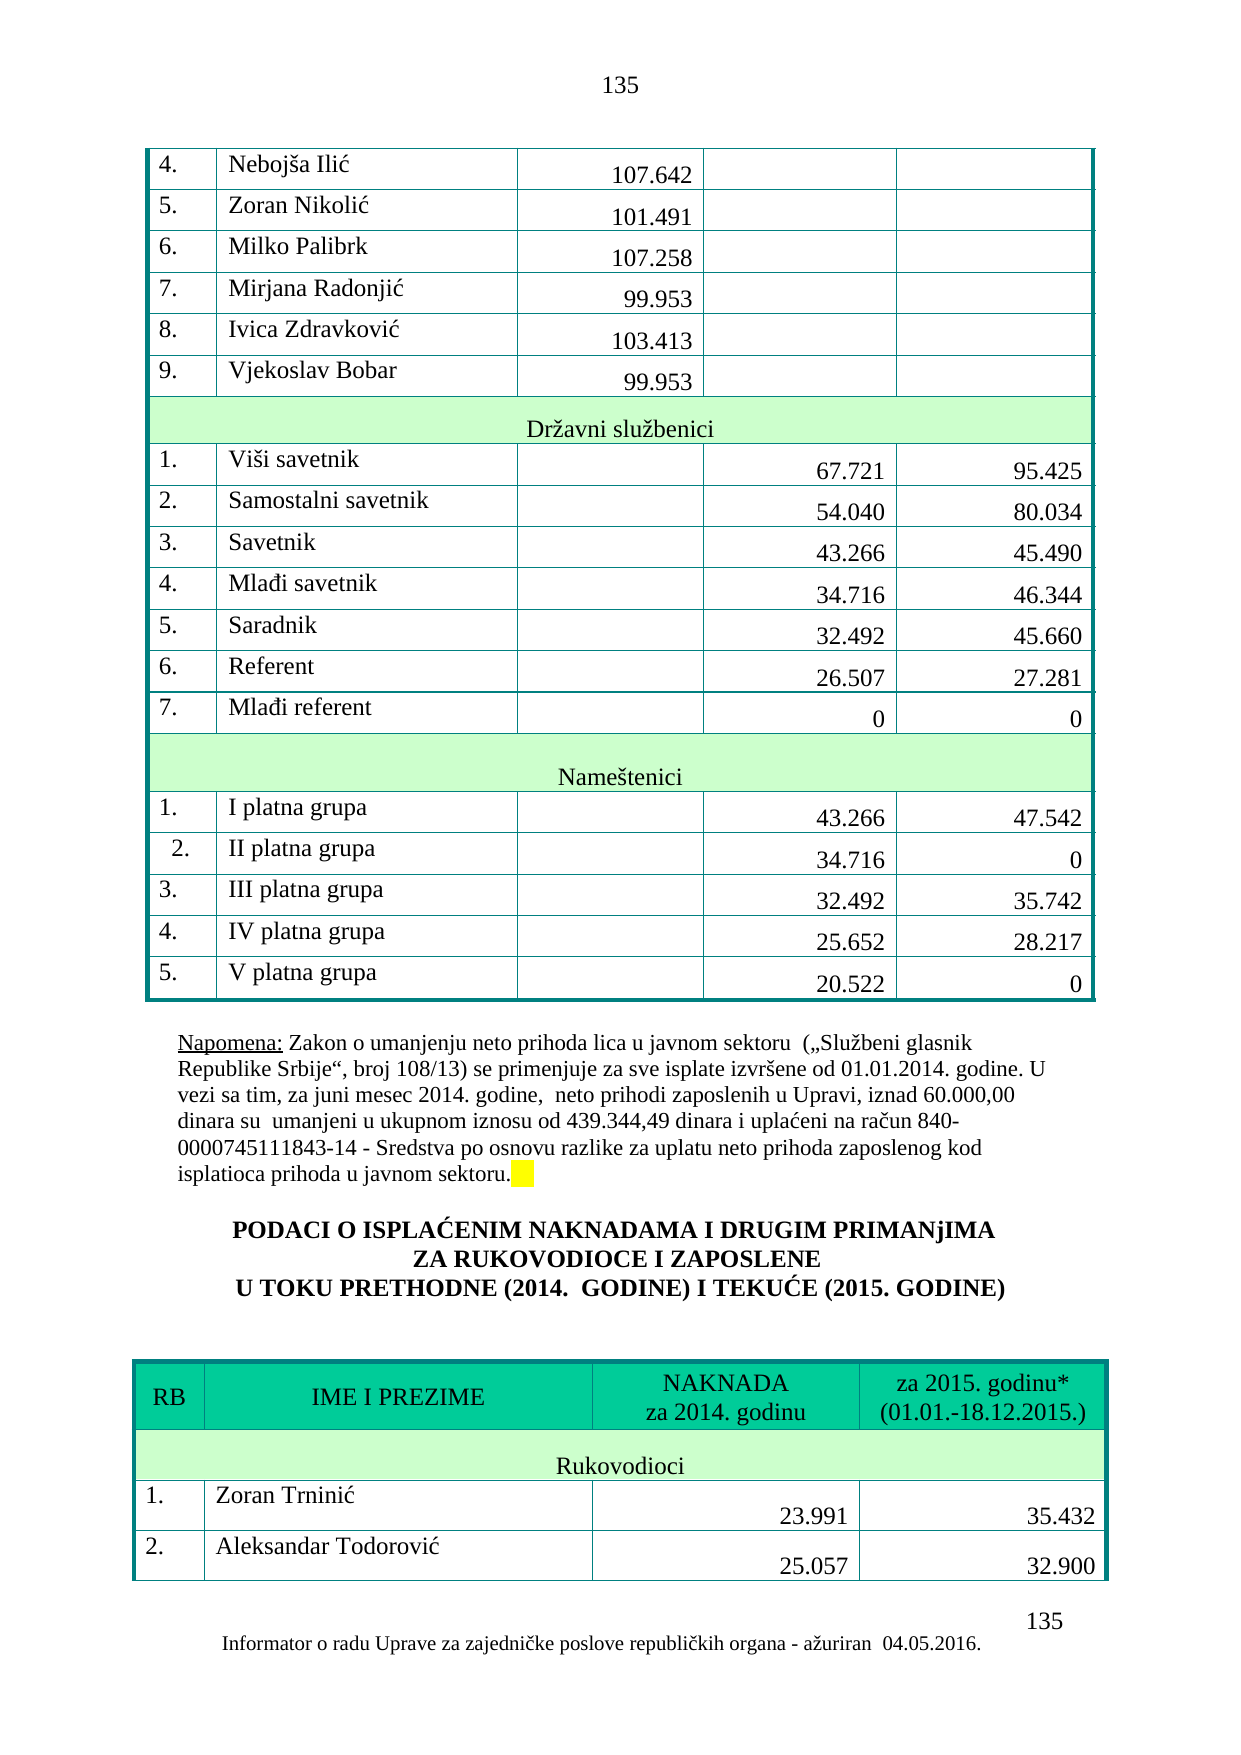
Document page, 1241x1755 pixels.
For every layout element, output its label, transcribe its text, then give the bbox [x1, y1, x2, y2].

table_cell 99.953 [518, 273, 703, 313]
table_cell [704, 190, 896, 230]
table_cell [518, 486, 703, 526]
table_cell 5. [150, 610, 216, 650]
table_cell 2. [150, 833, 216, 873]
table_cell 0 [897, 693, 1091, 733]
table_cell I platna grupa [217, 792, 517, 832]
table_cell 107.642 [518, 149, 703, 189]
table_cell 45.490 [897, 527, 1091, 567]
table_cell 80.034 [897, 486, 1091, 526]
table_cell Referent [217, 651, 517, 691]
table_cell [518, 527, 703, 567]
text PODACI O ISPLAĆENIM NAKNADAMA I DRUGIM PRIMANјIMA [177, 1215, 1063, 1244]
table_cell Saradnik [217, 610, 517, 650]
table_cell 32.492 [704, 610, 896, 650]
table_cell Državni službenici [150, 397, 1091, 443]
table_cell 35.432 [860, 1481, 1104, 1530]
table_cell 6. [150, 231, 216, 272]
table_cell [518, 833, 703, 873]
table_cell 45.660 [897, 610, 1091, 650]
table_cell Nameštenici [150, 734, 1091, 791]
table_cell 25.057 [593, 1531, 859, 1580]
table_cell IV platna grupa [217, 916, 517, 956]
table_cell [704, 356, 896, 396]
table_cell 103.413 [518, 314, 703, 354]
table_header RB [136, 1364, 204, 1429]
table_cell [897, 314, 1091, 354]
table_cell 9. [150, 356, 216, 396]
table_cell [518, 916, 703, 956]
table_cell Aleksandar Todorović [205, 1531, 592, 1580]
table_cell 0 [897, 957, 1091, 997]
table_cell Nebojša Ilić [217, 149, 517, 189]
text Napomena: Zakon o umanjenju neto prihoda lica u javnom sektoru („Službeni glasnik Republike Srbije“, broj 108/13) se primenjuje za sve isplate izvršene od 01.01.2014. godine. U vezi sa tim, za juni mesec 2014. godine, neto prihodi zaposlenih u Upravi, iznad 60.000,00 dinara su umanjeni u ukupnom iznosu od 439.344,49 dinara i uplaćeni na račun 840-0000745111843-14 - Sredstva po osnovu razlike za uplatu neto prihoda zaposlenog kod isplatioca prihoda u javnom sektoru. [177, 1028, 1063, 1187]
table_cell 1. [150, 792, 216, 832]
text ZA RUKOVODIOCE I ZAPOSLENE [177, 1244, 1063, 1273]
table_cell Samostalni savetnik [217, 486, 517, 526]
table_cell 34.716 [704, 568, 896, 609]
table_cell 54.040 [704, 486, 896, 526]
table_cell 67.721 [704, 444, 896, 484]
table_cell 1. [150, 444, 216, 484]
table_header IME I PREZIME [205, 1364, 592, 1429]
table_cell 4. [150, 149, 216, 189]
table_cell [518, 792, 703, 832]
table_cell 20.522 [704, 957, 896, 997]
table_cell 43.266 [704, 527, 896, 567]
table_header NAKNADA za 2014. godinu [593, 1364, 859, 1429]
table_cell Mlađi savetnik [217, 568, 517, 609]
table_cell [518, 957, 703, 997]
table_cell Milko Palibrk [217, 231, 517, 272]
table_cell [518, 693, 703, 733]
table_cell V platna grupa [217, 957, 517, 997]
table_cell 32.492 [704, 875, 896, 915]
table_cell 0 [897, 833, 1091, 873]
table_cell II platna grupa [217, 833, 517, 873]
table_cell [897, 356, 1091, 396]
table_cell [704, 314, 896, 354]
table_cell 7. [150, 693, 216, 733]
table_cell 6. [150, 651, 216, 691]
table_cell 25.652 [704, 916, 896, 956]
table_cell [518, 610, 703, 650]
table_cell [704, 149, 896, 189]
table_cell 101.491 [518, 190, 703, 230]
table_cell 23.991 [593, 1481, 859, 1530]
table_cell 47.542 [897, 792, 1091, 832]
table_cell [897, 273, 1091, 313]
table_cell Rukovodioci [136, 1430, 1104, 1479]
table_cell 35.742 [897, 875, 1091, 915]
text U TOKU PRETHODNE (2014. GODINE) I TEKUĆE (2015. GODINE) [177, 1273, 1063, 1302]
table_cell [704, 273, 896, 313]
table_cell Zoran Nikolić [217, 190, 517, 230]
table_cell 99.953 [518, 356, 703, 396]
table_cell [897, 231, 1091, 272]
table_cell 95.425 [897, 444, 1091, 484]
table_cell Zoran Trninić [205, 1481, 592, 1530]
table_cell 46.344 [897, 568, 1091, 609]
table_cell [518, 444, 703, 484]
table_cell Mirjana Radonjić [217, 273, 517, 313]
table_cell 4. [150, 568, 216, 609]
table_cell [897, 190, 1091, 230]
table_cell 43.266 [704, 792, 896, 832]
table_cell 107.258 [518, 231, 703, 272]
table_cell Savetnik [217, 527, 517, 567]
table_cell 2. [136, 1531, 204, 1580]
table_cell 2. [150, 486, 216, 526]
table_cell [704, 231, 896, 272]
table_cell 1. [136, 1481, 204, 1530]
table_cell 3. [150, 875, 216, 915]
table_cell 3. [150, 527, 216, 567]
table_cell 7. [150, 273, 216, 313]
table_cell 26.507 [704, 651, 896, 691]
table_cell 27.281 [897, 651, 1091, 691]
table_cell [897, 149, 1091, 189]
table_cell 0 [704, 693, 896, 733]
table_cell 4. [150, 916, 216, 956]
table_cell Viši savetnik [217, 444, 517, 484]
table_header za 2015. godinu* (01.01.-18.12.2015.) [860, 1364, 1104, 1429]
table_cell [518, 875, 703, 915]
table_cell 5. [150, 957, 216, 997]
table_cell 28.217 [897, 916, 1091, 956]
table_cell 34.716 [704, 833, 896, 873]
table_cell III platna grupa [217, 875, 517, 915]
table_cell 5. [150, 190, 216, 230]
table_cell 8. [150, 314, 216, 354]
table_cell [518, 651, 703, 691]
table_cell Ivica Zdravković [217, 314, 517, 354]
table_cell 32.900 [860, 1531, 1104, 1580]
table_cell Vjekoslav Bobar [217, 356, 517, 396]
table_cell Mlađi referent [217, 693, 517, 733]
table_cell [518, 568, 703, 609]
